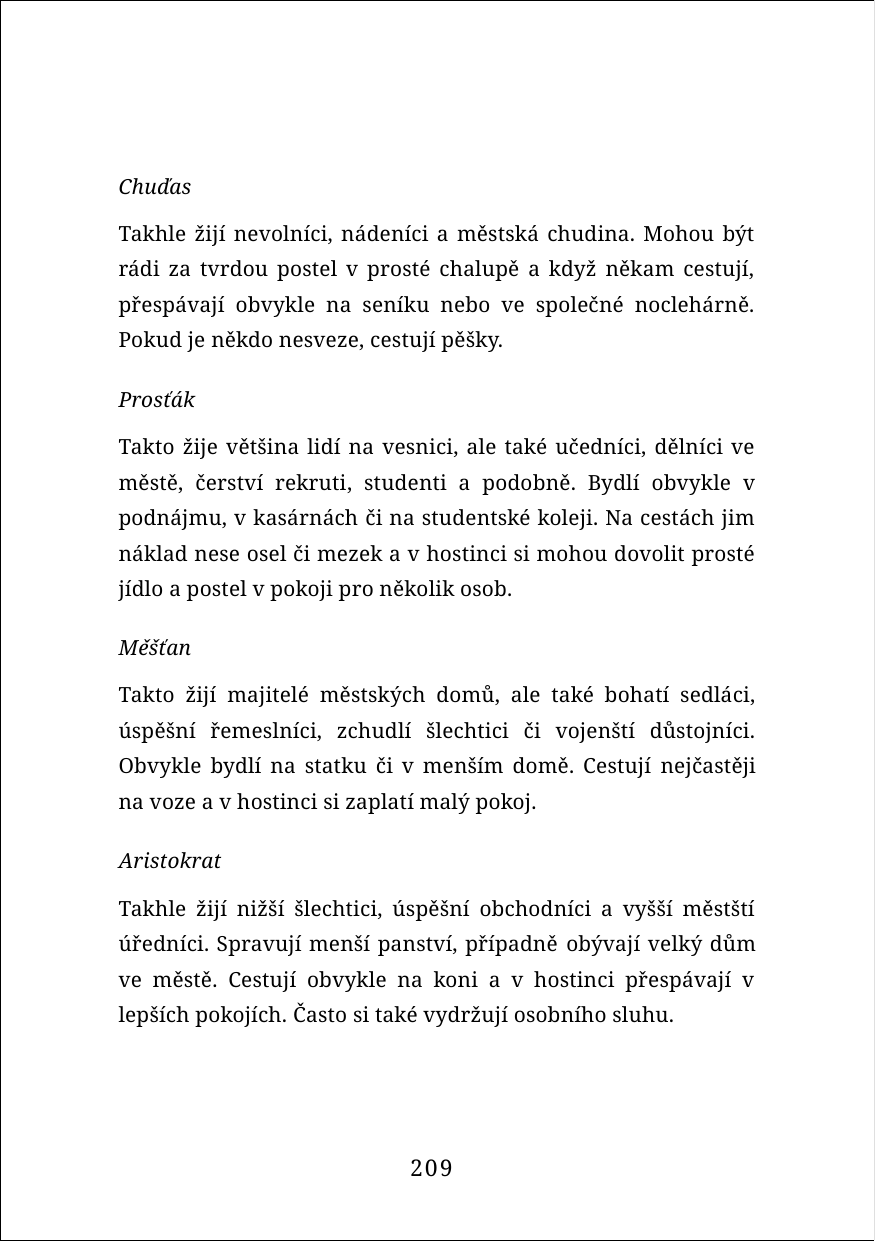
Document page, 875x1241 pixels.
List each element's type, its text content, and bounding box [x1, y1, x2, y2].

text Takto žije většina lidí na vesnici, ale také učedníci, dělníci ve městě, čerství rekruti, studenti a podobně. Bydlí obvykle v podnájmu, v kasárnách či na studentské koleji. Na cestách jim náklad nese osel či mezek a v hostinci si mohou dovolit prosté jídlo a postel v pokoji pro několik osob. [118, 432, 756, 603]
text Takhle žijí nižší šlechtici, úspěšní obchodníci a vyšší městští úředníci. Spravují menší panství, případně obývají velký dům ve městě. Cestují obvykle na koni a v hostinci přespávají v lepších pokojích. Často si také vydržují osobního sluhu. [118, 894, 756, 1029]
text Takto žijí majitelé městských domů, ale také bohatí sedláci, úspěšní řemeslníci, zchudlí šlechtici či vojenští důstojníci. Obvykle bydlí na statku či v menším domě. Cestují nejčastěji na voze a v hostinci si zaplatí malý pokoj. [118, 681, 756, 816]
text Chuďas [118, 172, 756, 200]
text Takhle žijí nevolníci, nádeníci a městská chudina. Mohou být rádi za tvrdou postel v prosté chalupě a když někam cestují, přespávají obvykle na seníku nebo ve společné noclehárně. Pokud je někdo nesveze, cestují pěšky. [118, 219, 756, 354]
text Aristokrat [118, 846, 756, 875]
text Prosťák [118, 385, 756, 413]
text Měšťan [118, 633, 756, 662]
